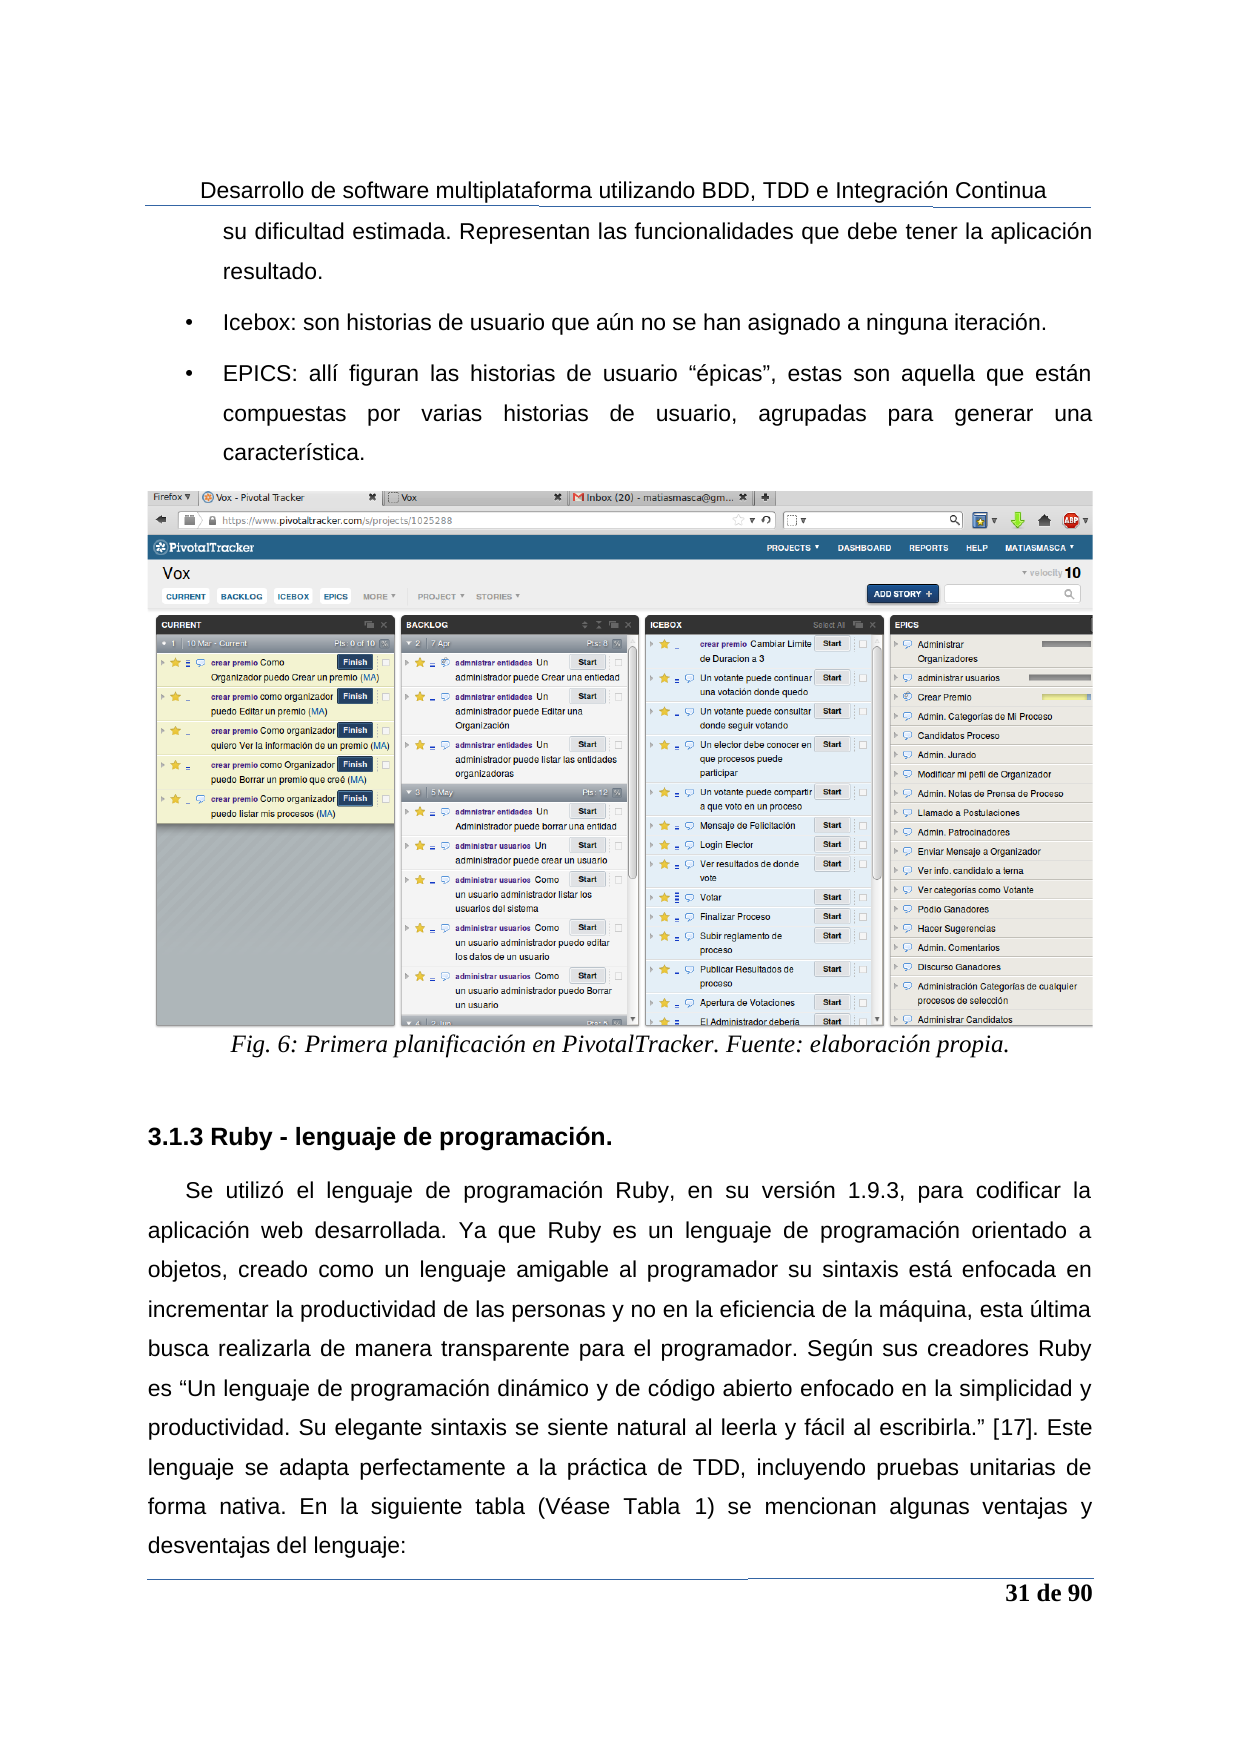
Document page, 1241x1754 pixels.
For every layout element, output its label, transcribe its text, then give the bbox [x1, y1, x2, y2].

text Fig. 6: Primera planificación en PivotalTracker. Fuente: elaboración propia. [148, 1030, 1093, 1058]
list Icebox: son historias de usuario que aún no se han asignado a ninguna iteración. [185, 309, 1093, 335]
picture [147, 491, 1093, 1030]
list 3.1.3 Ruby - lenguaje de programación. [148, 1122, 1093, 1151]
list EPICS: allí figuran las historias de usuario “épicas”, estas son aquella que están compuestas por varias historias de usuario, agrupadas para generar una característica. [185, 360, 1093, 466]
text Se utilizó el lenguaje de programación Ruby, en su versión 1.9.3, para codificar la aplicación web desarrollada. Ya que Ruby es un lenguaje de programación orientado a objetos, creado como un lenguaje amigable al programador su sintaxis está enfocada en incrementar la productividad de las personas y no en la eficiencia de la máquina, esta última busca realizarla de manera transparente para el programador. Según sus creadores Ruby es “Un lenguaje de programación dinámico y de código abierto enfocado en la simplicidad y productividad. Su elegante sintaxis se siente natural al leerla y fácil al escribirla.” [17]. Este lenguaje se adapta perfectamente a la práctica de TDD, incluyendo pruebas unitarias de forma nativa. En la siguiente tabla (Véase Tabla 1) se mencionan algunas ventajas y desventajas del lenguaje: [148, 1177, 1093, 1559]
list su dificultad estimada. Representan las funcionalidades que debe tener la aplicación resultado. [185, 218, 1093, 284]
